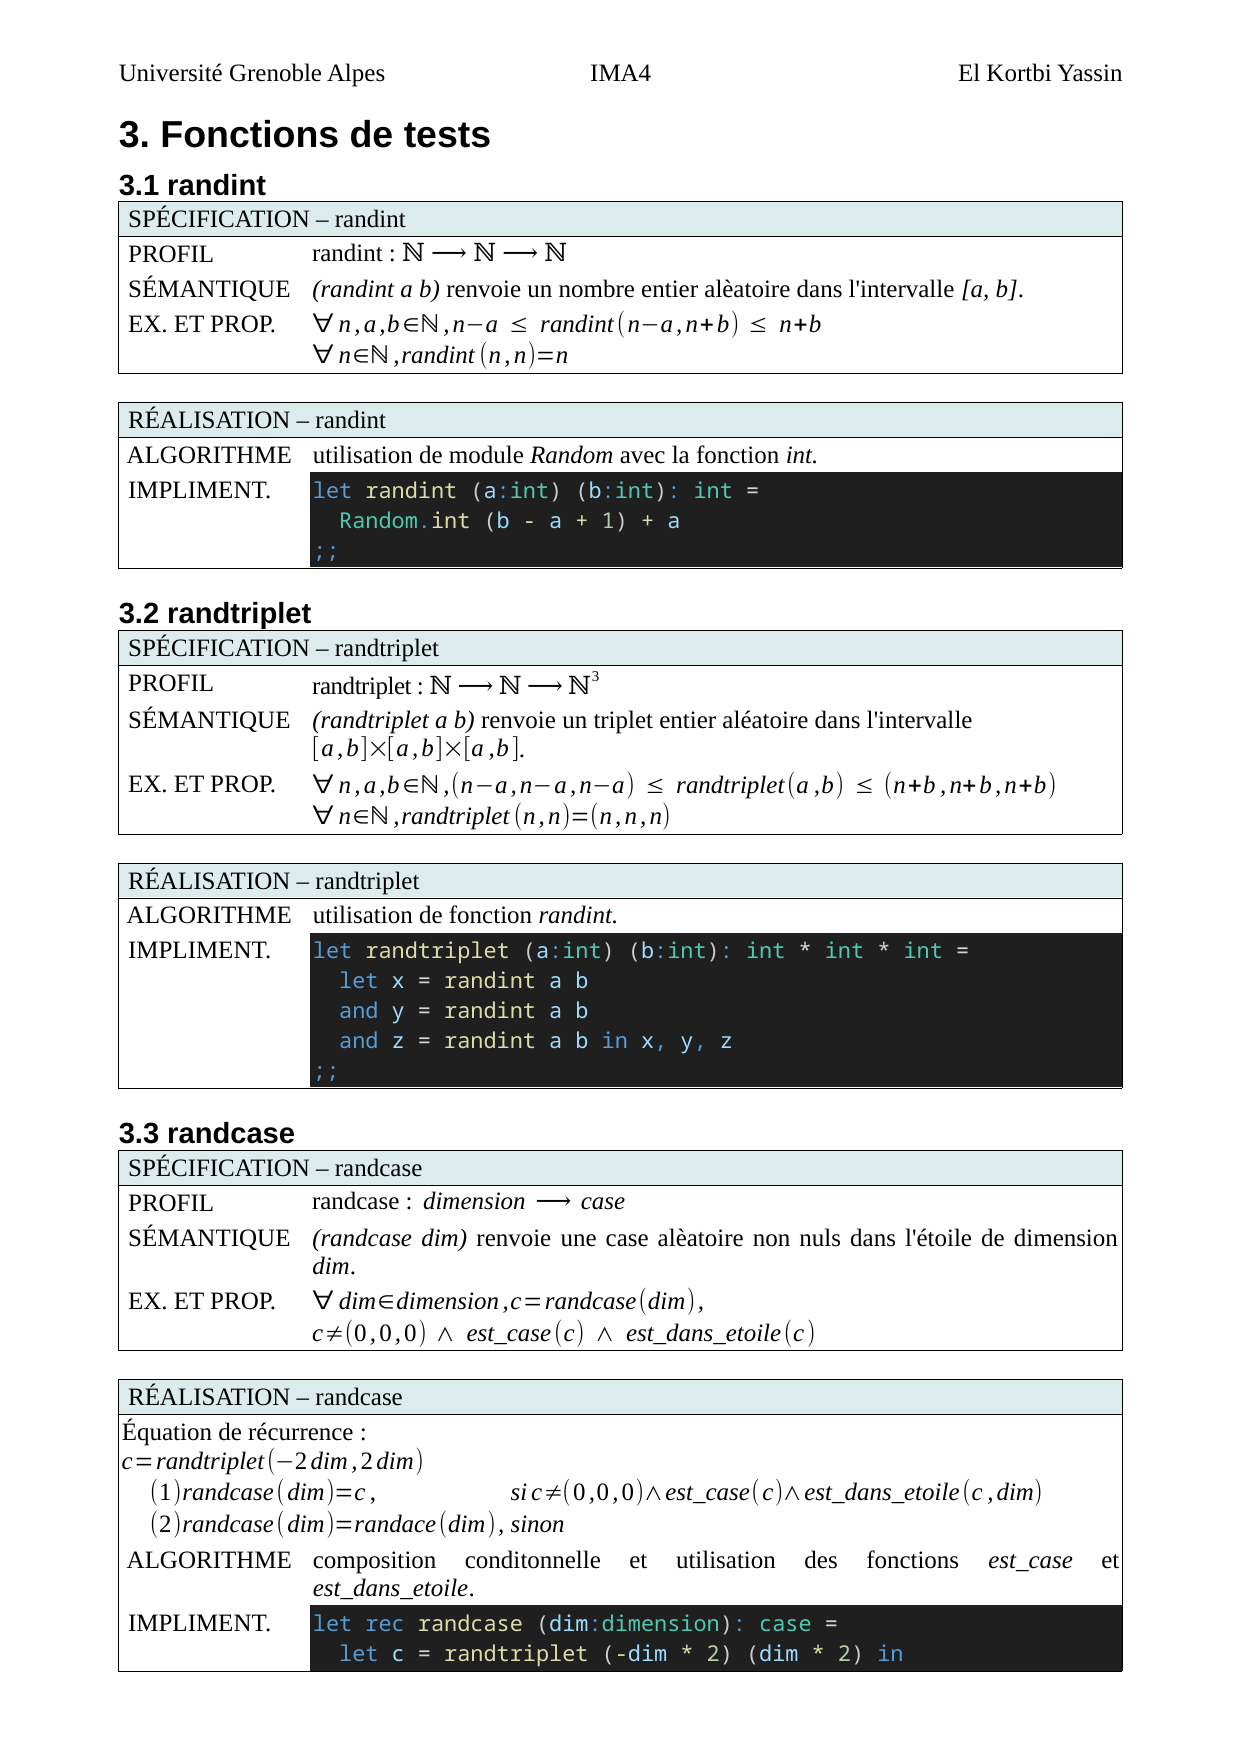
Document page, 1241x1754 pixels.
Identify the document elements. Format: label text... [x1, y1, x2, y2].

table_header SPÉCIFICATION – randint [119, 202, 1122, 236]
table_cell SÉMANTIQUE [119, 271, 309, 306]
table_cell [309, 766, 1122, 834]
table_cell ALGORITHME [119, 1542, 310, 1605]
table_cell EX. ET PROP. [119, 766, 309, 834]
table_header SPÉCIFICATION – randtriplet [119, 631, 1122, 665]
table_header RÉALISATION – randint [119, 403, 1122, 437]
table_cell EX. ET PROP. [119, 1283, 309, 1350]
table_cell SÉMANTIQUE [119, 1220, 309, 1283]
table_cell [309, 1186, 1122, 1219]
table_cell [309, 237, 1122, 271]
table_cell (randcase dim) renvoie une case alèatoire non nuls dans l'étoile de dimension dim. [309, 1220, 1122, 1283]
table_cell IMPLIMENT. [119, 472, 310, 567]
subtitle 3.1 randint [118, 168, 1122, 201]
subtitle 3.3 randcase [118, 1116, 1122, 1150]
table_cell utilisation de module Random avec la fonction int. [310, 438, 1122, 472]
subtitle 3. Fonctions de tests [118, 112, 1122, 155]
table_cell [309, 1283, 1122, 1350]
table_header RÉALISATION – randcase [119, 1380, 1122, 1414]
subtitle 3.2 randtriplet [118, 596, 1122, 630]
table_cell ALGORITHME [119, 438, 310, 472]
table_cell IMPLIMENT. [119, 933, 310, 1087]
table_cell IMPLIMENT. [119, 1605, 310, 1671]
table_cell Équation de récurrence : [119, 1415, 1122, 1542]
table_cell let randint (a:int) (b:int): int = Random.int (b - a + 1) + a ;; [310, 472, 1122, 567]
table_cell let randtriplet (a:int) (b:int): int * int * int = let x = randint a b and y = randint a b and z = randint a b in x, y, z ;; [310, 933, 1122, 1087]
table_cell [309, 666, 1122, 702]
table_cell PROFIL [119, 1186, 309, 1219]
table_cell let rec randcase (dim:dimension): case = let c = randtriplet (-dim * 2) (dim * 2) in [310, 1605, 1122, 1671]
table_cell PROFIL [119, 666, 309, 702]
table_cell utilisation de fonction randint. [310, 899, 1122, 932]
table_cell [309, 306, 1122, 373]
table_header RÉALISATION – randtriplet [119, 864, 1122, 897]
table_header SPÉCIFICATION – randcase [119, 1151, 1122, 1185]
table_cell (randtriplet a b) renvoie un triplet entier aléatoire dans l'intervalle . [309, 702, 1122, 766]
table_cell ALGORITHME [119, 899, 310, 932]
table_cell (randint a b) renvoie un nombre entier alèatoire dans l'intervalle [a, b]. [309, 271, 1122, 306]
table_cell EX. ET PROP. [119, 306, 309, 373]
table_cell composition conditonnelle et utilisation des fonctions est_case et est_dans_etoile. [310, 1542, 1122, 1605]
table_cell SÉMANTIQUE [119, 702, 309, 766]
table_cell PROFIL [119, 237, 309, 271]
